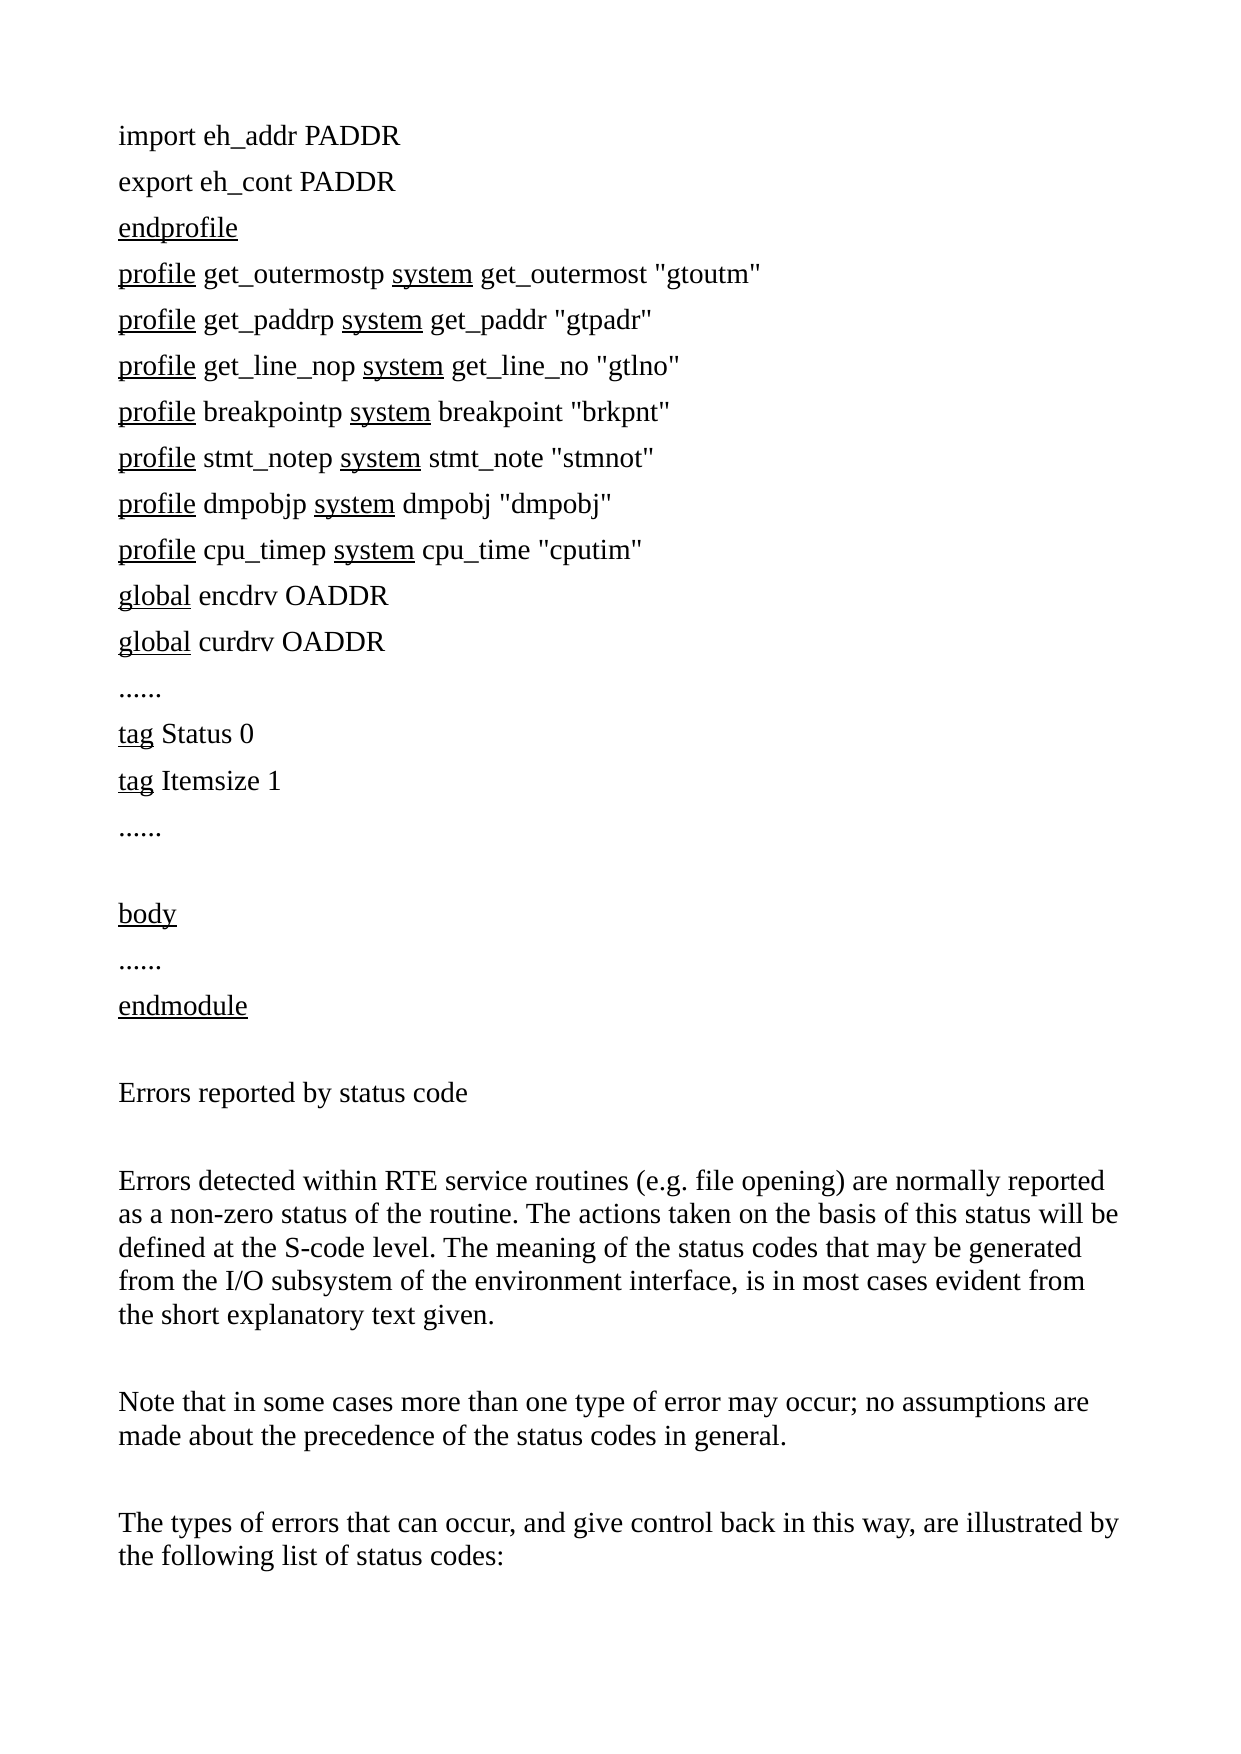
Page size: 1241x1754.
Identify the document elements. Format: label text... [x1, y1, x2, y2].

text profile dmpobjp system dmpobj "dmpobj" [118, 486, 1122, 520]
text profile stmt_notep system stmt_note "stmnot" [118, 440, 1122, 474]
text profile get_line_nop system get_line_no "gtlno" [118, 348, 1122, 382]
text The types of errors that can occur, and give control back in this way, are illustrated by the following list of status codes: [118, 1505, 1122, 1572]
text profile get_paddrp system get_paddr "gtpadr" [118, 302, 1122, 336]
text body [118, 896, 1122, 929]
text Errors detected within RTE service routines (e.g. file opening) are normally reported as a non-zero status of the routine. The actions taken on the basis of this status will be defined at the S-code level. The meaning of the status codes that may be generated from the I/O subsystem of the environment interface, is in most cases evident from the short explanatory text given. [118, 1163, 1122, 1330]
text endprofile [118, 210, 1122, 244]
text profile get_outermostp system get_outermost "gtoutm" [118, 256, 1122, 290]
text ...... [118, 942, 1122, 976]
text global encdrv OADDR [118, 578, 1122, 612]
text ...... [118, 809, 1122, 842]
text Note that in some cases more than one type of error may occur; no assumptions are made about the precedence of the status codes in general. [118, 1384, 1122, 1451]
text global curdrv OADDR [118, 624, 1122, 658]
text profile breakpointp system breakpoint "brkpnt" [118, 394, 1122, 428]
text tag Status 0 [118, 717, 1122, 750]
text import eh_addr PADDR [118, 118, 1122, 152]
text tag Itemsize 1 [118, 763, 1122, 796]
text endmodule [118, 988, 1122, 1022]
text Errors reported by status code [118, 1075, 1122, 1109]
text ...... [118, 671, 1122, 704]
text export eh_cont PADDR [118, 164, 1122, 198]
text profile cpu_timep system cpu_time "cputim" [118, 532, 1122, 566]
